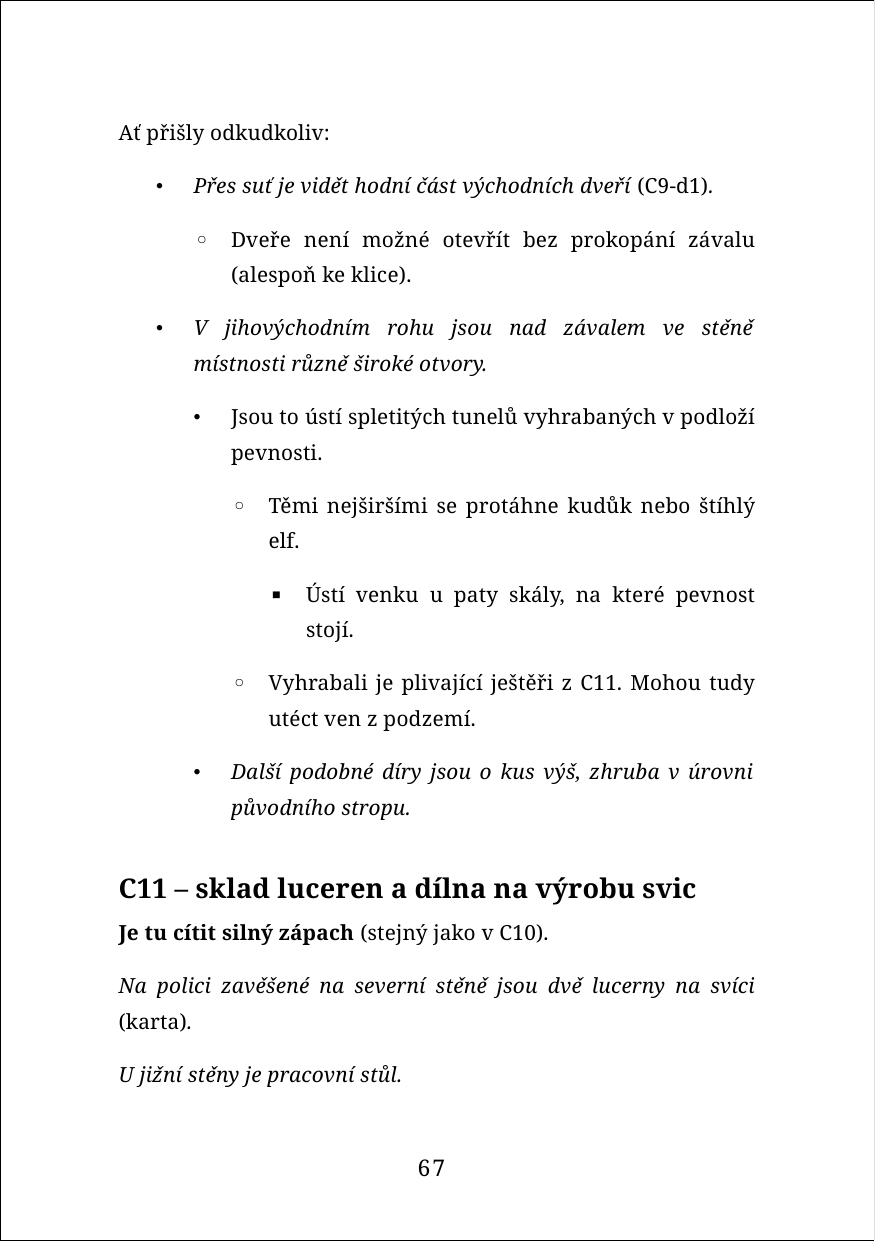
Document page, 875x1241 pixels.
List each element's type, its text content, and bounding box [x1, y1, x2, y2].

list Vyhrabali je plivající ještěři z C11. Mohou tudy utéct ven z podzemí. [231, 668, 756, 732]
text Ať přišly odkudkoliv: [118, 118, 756, 147]
list Těmi nejširšími se protáhne kudůk nebo štíhlý elf. [231, 491, 756, 555]
list Ústí venku u paty skály, na které pevnost stojí. [268, 580, 756, 644]
list V jihovýchodním rohu jsou nad závalem ve stěně místnosti různě široké otvory. [156, 313, 756, 377]
text U jižní stěny je pracovní stůl. [118, 1060, 756, 1089]
subtitle C11 – sklad luceren a dílna na výrobu svic [118, 869, 756, 906]
list Dveře není možné otevřít bez prokopání závalu (alespoň ke klice). [193, 225, 756, 289]
text Na polici zavěšené na severní stěně jsou dvě lucerny na svíci (karta). [118, 971, 756, 1035]
list Další podobné díry jsou o kus výš, zhruba v úrovni původního stropu. [193, 757, 756, 821]
list Přes suť je vidět hodní část východních dveří (C9-d1). [156, 171, 756, 200]
list Jsou to ústí spletitých tunelů vyhrabaných v podloží pevnosti. [193, 402, 756, 466]
text Je tu cítit silný zápach (stejný jako v C10). [118, 918, 756, 947]
